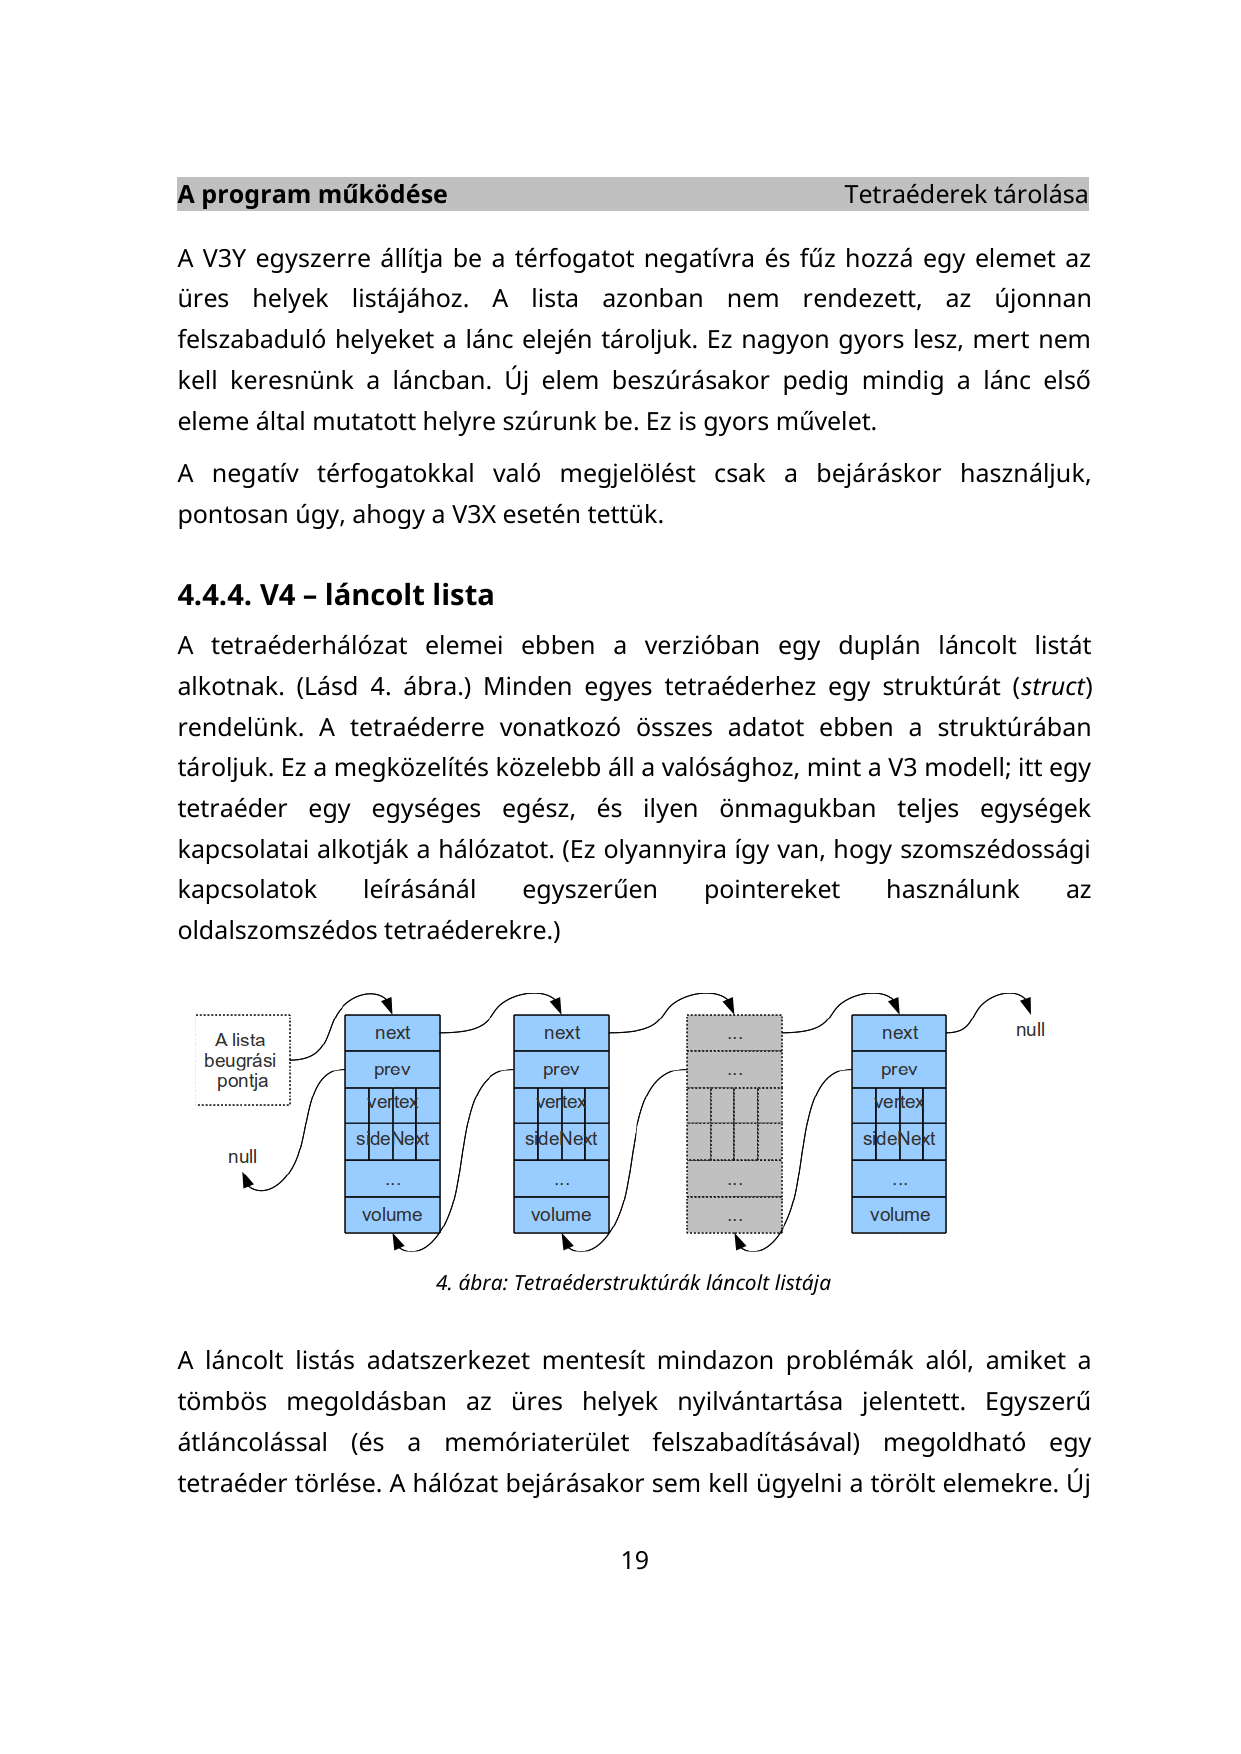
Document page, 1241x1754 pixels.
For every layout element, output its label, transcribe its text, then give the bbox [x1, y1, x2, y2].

text A V3Y egyszerre állítja be a térfogatot negatívra és fűz hozzá egy elemet az üres helyek listájához. A lista azonban nem rendezett, az újonnan felszabaduló helyeket a lánc elején tároljuk. Ez nagyon gyors lesz, mert nem kell keresnünk a láncban. Új elem beszúrásakor pedig mindig a lánc első eleme által mutatott helyre szúrunk be. Ez is gyors művelet. [177, 241, 1093, 437]
text A tetraéderhálózat elemei ebben a verzióban egy duplán láncolt listát alkotnak. (Lásd 4. ábra.) Minden egyes tetraéderhez egy struktúrát (struct) rendelünk. A tetraéderre vonatkozó összes adatot ebben a struktúrában tároljuk. Ez a megközelítés közelebb áll a valósághoz, mint a V3 modell; itt egy tetraéder egy egységes egész, és ilyen önmagukban teljes egységek kapcsolatai alkotják a hálózatot. (Ez olyannyira így van, hogy szomszédossági kapcsolatok leírásánál egyszerűen pointereket használunk az oldalszomszédos tetraéderekre.) [177, 628, 1093, 947]
text A negatív térfogatokkal való megjelölést csak a bejáráskor használjuk, pontosan úgy, ahogy a V3X esetén tettük. [177, 456, 1093, 531]
text A láncolt listás adatszerkezet mentesít mindazon problémák alól, amiket a tömbös megoldásban az üres helyek nyilvántartása jelentett. Egyszerű átláncolással (és a memóriaterület felszabadításával) megoldható egy tetraéder törlése. A hálózat bejárásakor sem kell ügyelni a törölt elemekre. Új [177, 966, 1093, 1499]
subtitle V4 – láncolt lista [177, 574, 1093, 614]
text 4. ábra: Tetraéderstruktúrák láncolt listája [179, 1261, 1091, 1296]
picture [195, 993, 1078, 1252]
